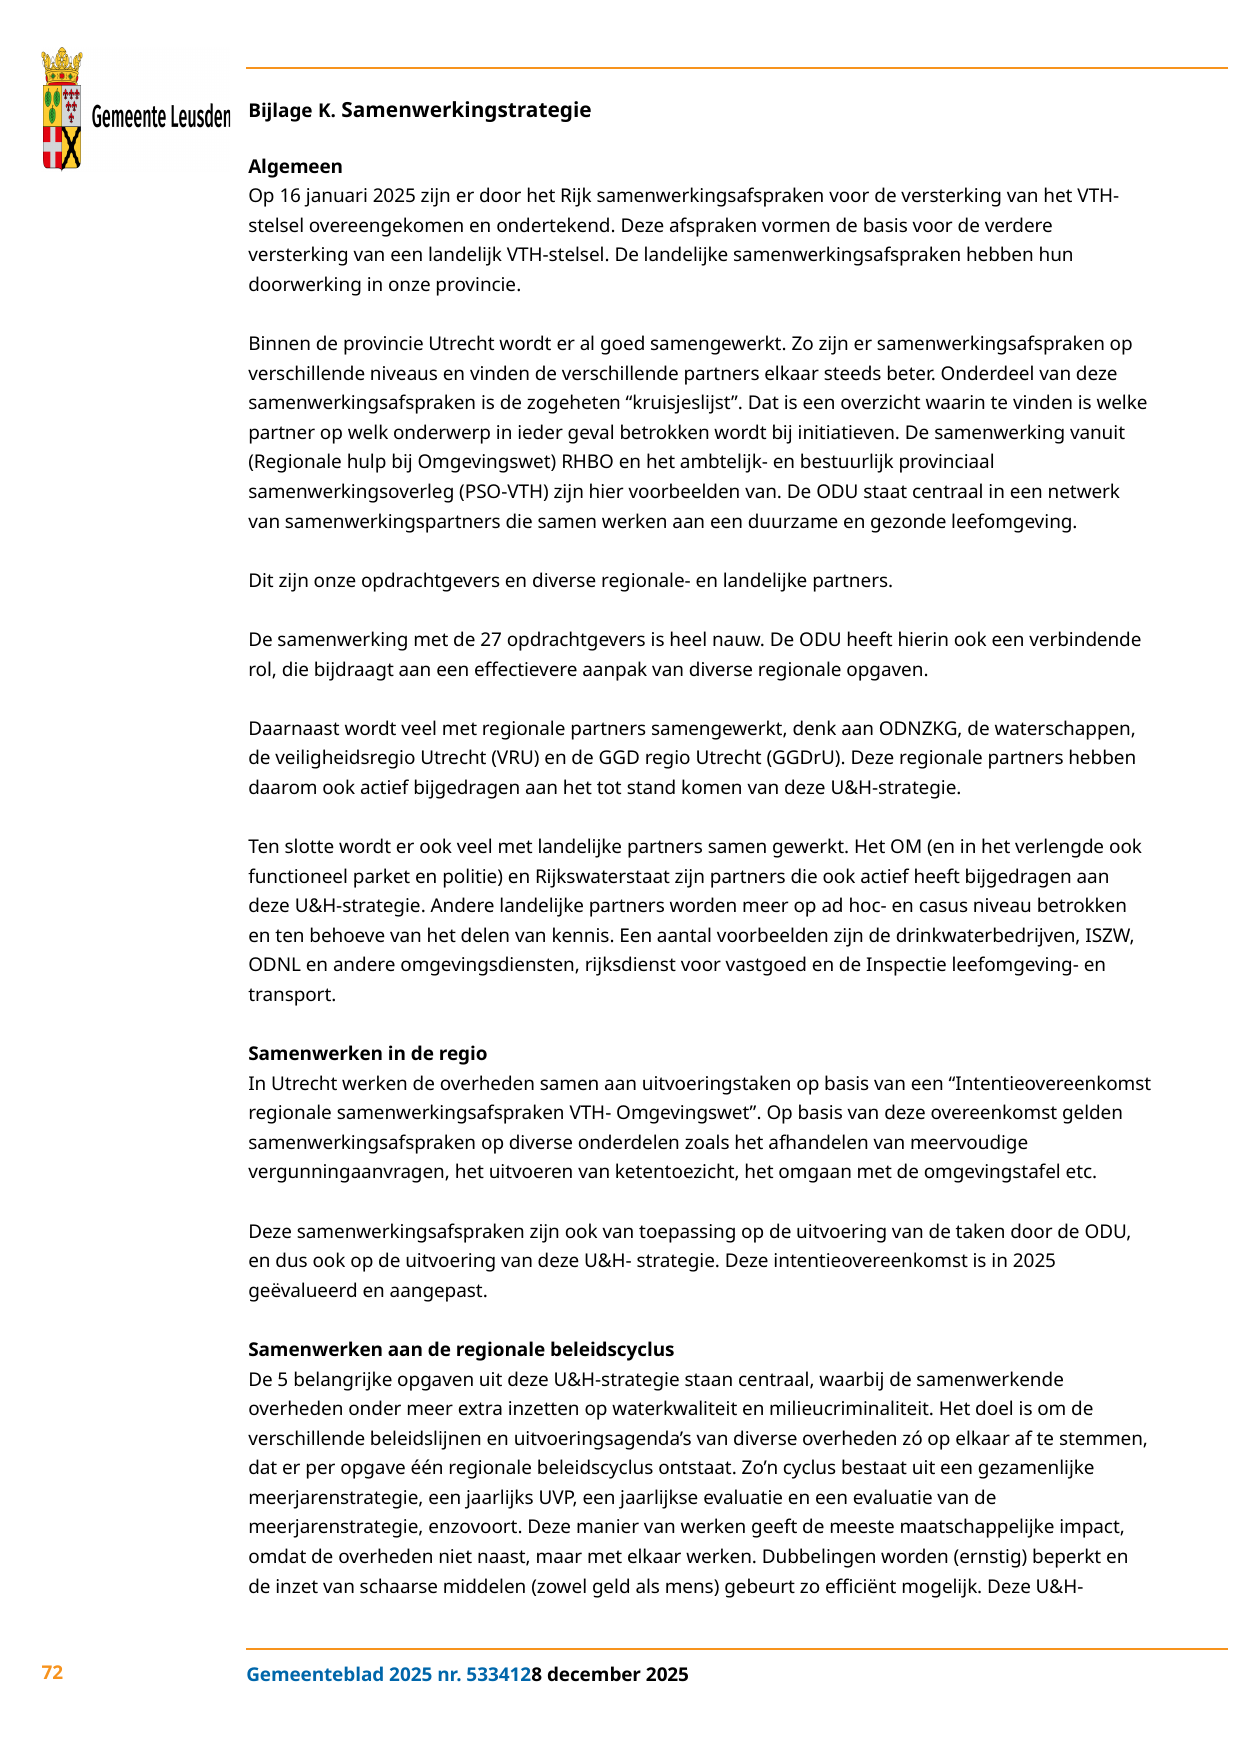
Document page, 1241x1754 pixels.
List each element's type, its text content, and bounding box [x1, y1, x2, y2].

text Samenwerken aan de regionale beleidscyclus [248, 1336, 1152, 1362]
text Dit zijn onze opdrachtgevers en diverse regionale- en landelijke partners. [248, 567, 1152, 593]
text De 5 belangrijke opgaven uit deze U&H-strategie staan centraal, waarbij de samenwerkende overheden onder meer extra inzetten op waterkwaliteit en milieucriminaliteit. Het doel is om de verschillende beleidslijnen en uitvoeringsagenda’s van diverse overheden zó op elkaar af te stemmen, dat er per opgave één regionale beleidscyclus ontstaat. Zo’n cyclus bestaat uit een gezamenlijke meerjarenstrategie, een jaarlijks UVP, een jaarlijkse evaluatie en een evaluatie van de meerjarenstrategie, enzovoort. Deze manier van werken geeft de meeste maatschappelijke impact, omdat de overheden niet naast, maar met elkaar werken. Dubbelingen worden (ernstig) beperkt en de inzet van schaarse middelen (zowel geld als mens) gebeurt zo efficiënt mogelijk. Deze U&H- [248, 1366, 1152, 1599]
text Bijlage K. Samenwerkingstrategie [248, 95, 1152, 123]
text Algemeen [248, 153, 1152, 179]
picture [41, 47, 231, 172]
text Samenwerken in de regio [248, 1040, 1152, 1066]
text Op 16 januari 2025 zijn er door het Rijk samenwerkingsafspraken voor de versterking van het VTH-stelsel overeengekomen en ondertekend. Deze afspraken vormen de basis voor de verdere versterking van een landelijk VTH-stelsel. De landelijke samenwerkingsafspraken hebben hun doorwerking in onze provincie. [248, 182, 1152, 297]
text Daarnaast wordt veel met regionale partners samengewerkt, denk aan ODNZKG, de waterschappen, de veiligheidsregio Utrecht (VRU) en de GGD regio Utrecht (GGDrU). Deze regionale partners hebben daarom ook actief bijgedragen aan het tot stand komen van deze U&H-strategie. [248, 715, 1152, 800]
text Binnen de provincie Utrecht wordt er al goed samengewerkt. Zo zijn er samenwerkingsafspraken op verschillende niveaus en vinden de verschillende partners elkaar steeds beter. Onderdeel van deze samenwerkingsafspraken is de zogeheten “kruisjeslijst”. Dat is een overzicht waarin te vinden is welke partner op welk onderwerp in ieder geval betrokken wordt bij initiatieven. De samenwerking vanuit (Regionale hulp bij Omgevingswet) RHBO en het ambtelijk- en bestuurlijk provinciaal samenwerkingsoverleg (PSO-VTH) zijn hier voorbeelden van. De ODU staat centraal in een netwerk van samenwerkingspartners die samen werken aan een duurzame en gezonde leefomgeving. [248, 330, 1152, 534]
text In Utrecht werken de overheden samen aan uitvoeringstaken op basis van een “Intentieovereenkomst regionale samenwerkingsafspraken VTH- Omgevingswet”. Op basis van deze overeenkomst gelden samenwerkingsafspraken op diverse onderdelen zoals het afhandelen van meervoudige vergunningaanvragen, het uitvoeren van ketentoezicht, het omgaan met de omgevingstafel etc. [248, 1070, 1152, 1184]
text Deze samenwerkingsafspraken zijn ook van toepassing op de uitvoering van de taken door de ODU, en dus ook op de uitvoering van deze U&H- strategie. Deze intentieovereenkomst is in 2025 geëvalueerd en aangepast. [248, 1218, 1152, 1303]
text De samenwerking met de 27 opdrachtgevers is heel nauw. De ODU heeft hierin ook een verbindende rol, die bijdraagt aan een effectievere aanpak van diverse regionale opgaven. [248, 626, 1152, 682]
text Ten slotte wordt er ook veel met landelijke partners samen gewerkt. Het OM (en in het verlengde ook functioneel parket en politie) en Rijkswaterstaat zijn partners die ook actief heeft bijgedragen aan deze U&H-strategie. Andere landelijke partners worden meer op ad hoc- en casus niveau betrokken en ten behoeve van het delen van kennis. Een aantal voorbeelden zijn de drinkwaterbedrijven, ISZW, ODNL en andere omgevingsdiensten, rijksdienst voor vastgoed en de Inspectie leefomgeving- en transport. [248, 833, 1152, 1007]
